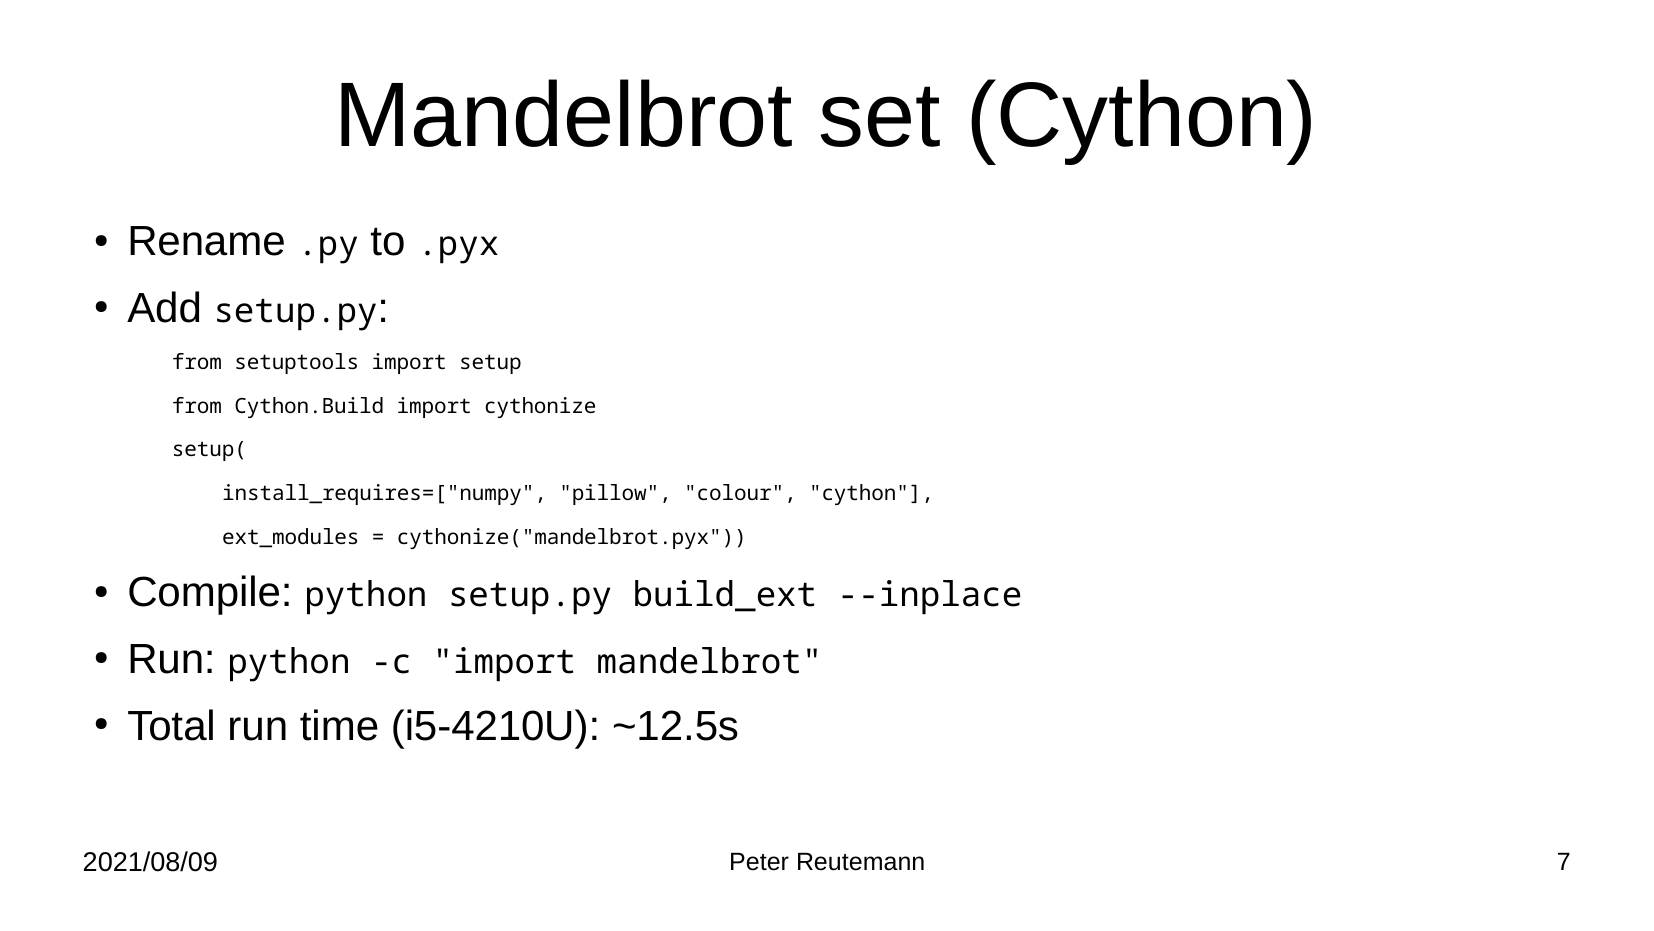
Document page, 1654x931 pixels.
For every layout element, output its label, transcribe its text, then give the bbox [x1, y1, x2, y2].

title Mandelbrot set (Cython) [82, 37, 1571, 193]
list Rename .py to .pyx Add setup.py: from setuptools import setup from Cython.Build import cythonize setup( install_requires=["numpy", "pillow", "colour", "cython"], ext_modules = cythonize("mandelbrot.pyx")) Compile: python setup.py build_ext --inplace Run: python -c "import mandelbrot" Total run time (i5-4210U): ~12.5s [82, 217, 1571, 758]
